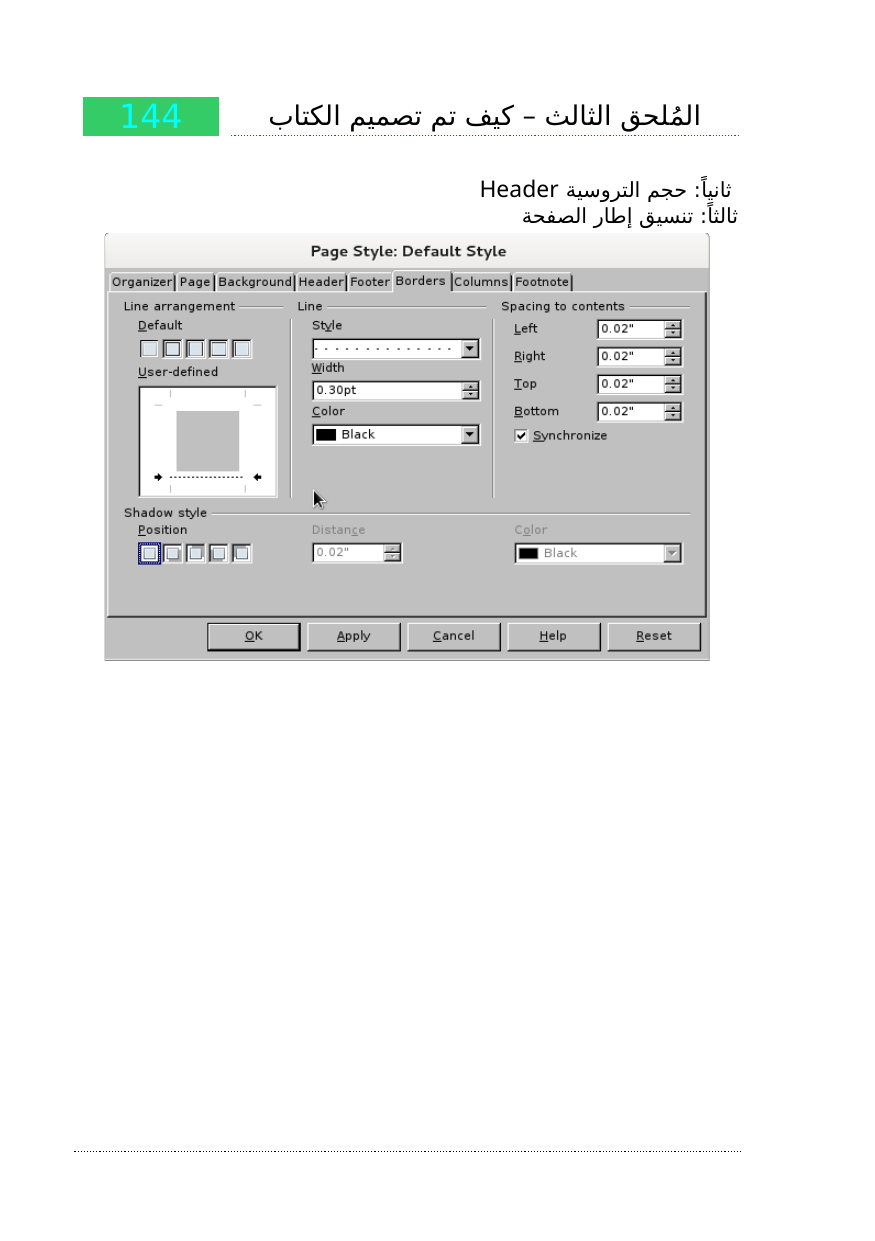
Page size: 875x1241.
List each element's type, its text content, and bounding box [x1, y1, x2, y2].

text ثانياً: حجم التروسية Header [77, 173, 738, 204]
text ثالثاً: تنسيق إطار الصفحة [77, 204, 738, 229]
picture [104, 233, 710, 661]
